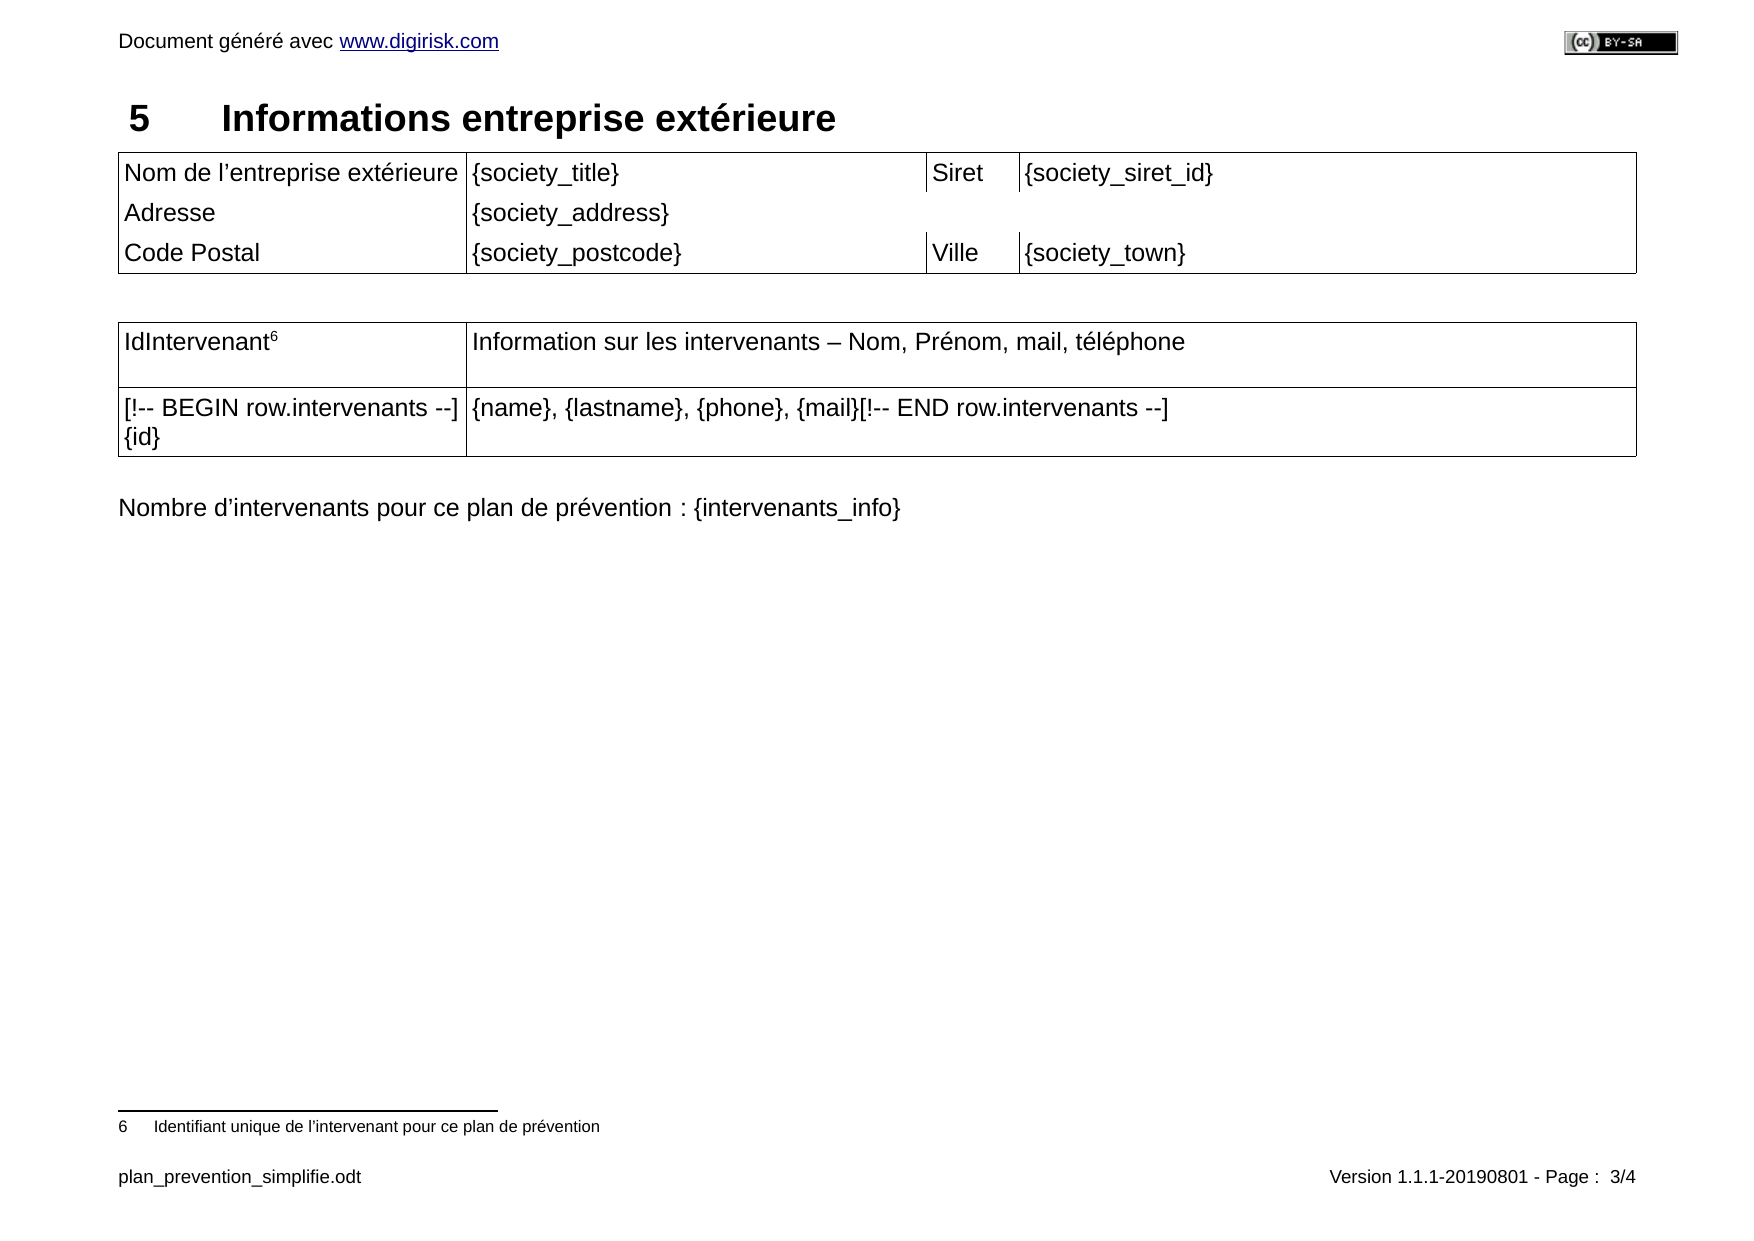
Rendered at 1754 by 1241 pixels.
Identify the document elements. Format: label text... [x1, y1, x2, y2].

table_cell Adresse [119, 192, 466, 232]
table_cell {society_town} [1020, 232, 1636, 272]
table_header Nom de l’entreprise extérieure [119, 153, 466, 192]
table_cell {society_postcode} [467, 232, 926, 272]
table_cell Code Postal [119, 232, 466, 272]
text Nombre d’intervenants pour ce plan de prévention : {intervenants_info} [118, 493, 1636, 522]
picture [1564, 31, 1679, 55]
table_header IdIntervenant [119, 323, 466, 387]
table_header Siret [927, 153, 1019, 192]
table_cell {society_address} [467, 192, 1636, 232]
subtitle Informations entreprise extérieure [118, 96, 1636, 139]
table_header {society_title} [467, 153, 926, 192]
table_header Information sur les intervenants – Nom, Prénom, mail, téléphone [467, 323, 1636, 387]
table_header {society_siret_id} [1020, 153, 1636, 192]
table_cell {name}, {lastname}, {phone}, {mail}[!-- END row.intervenants --] [467, 388, 1636, 456]
table_cell [!-- BEGIN row.intervenants --]{id} [119, 388, 466, 456]
table_cell Ville [927, 232, 1019, 272]
